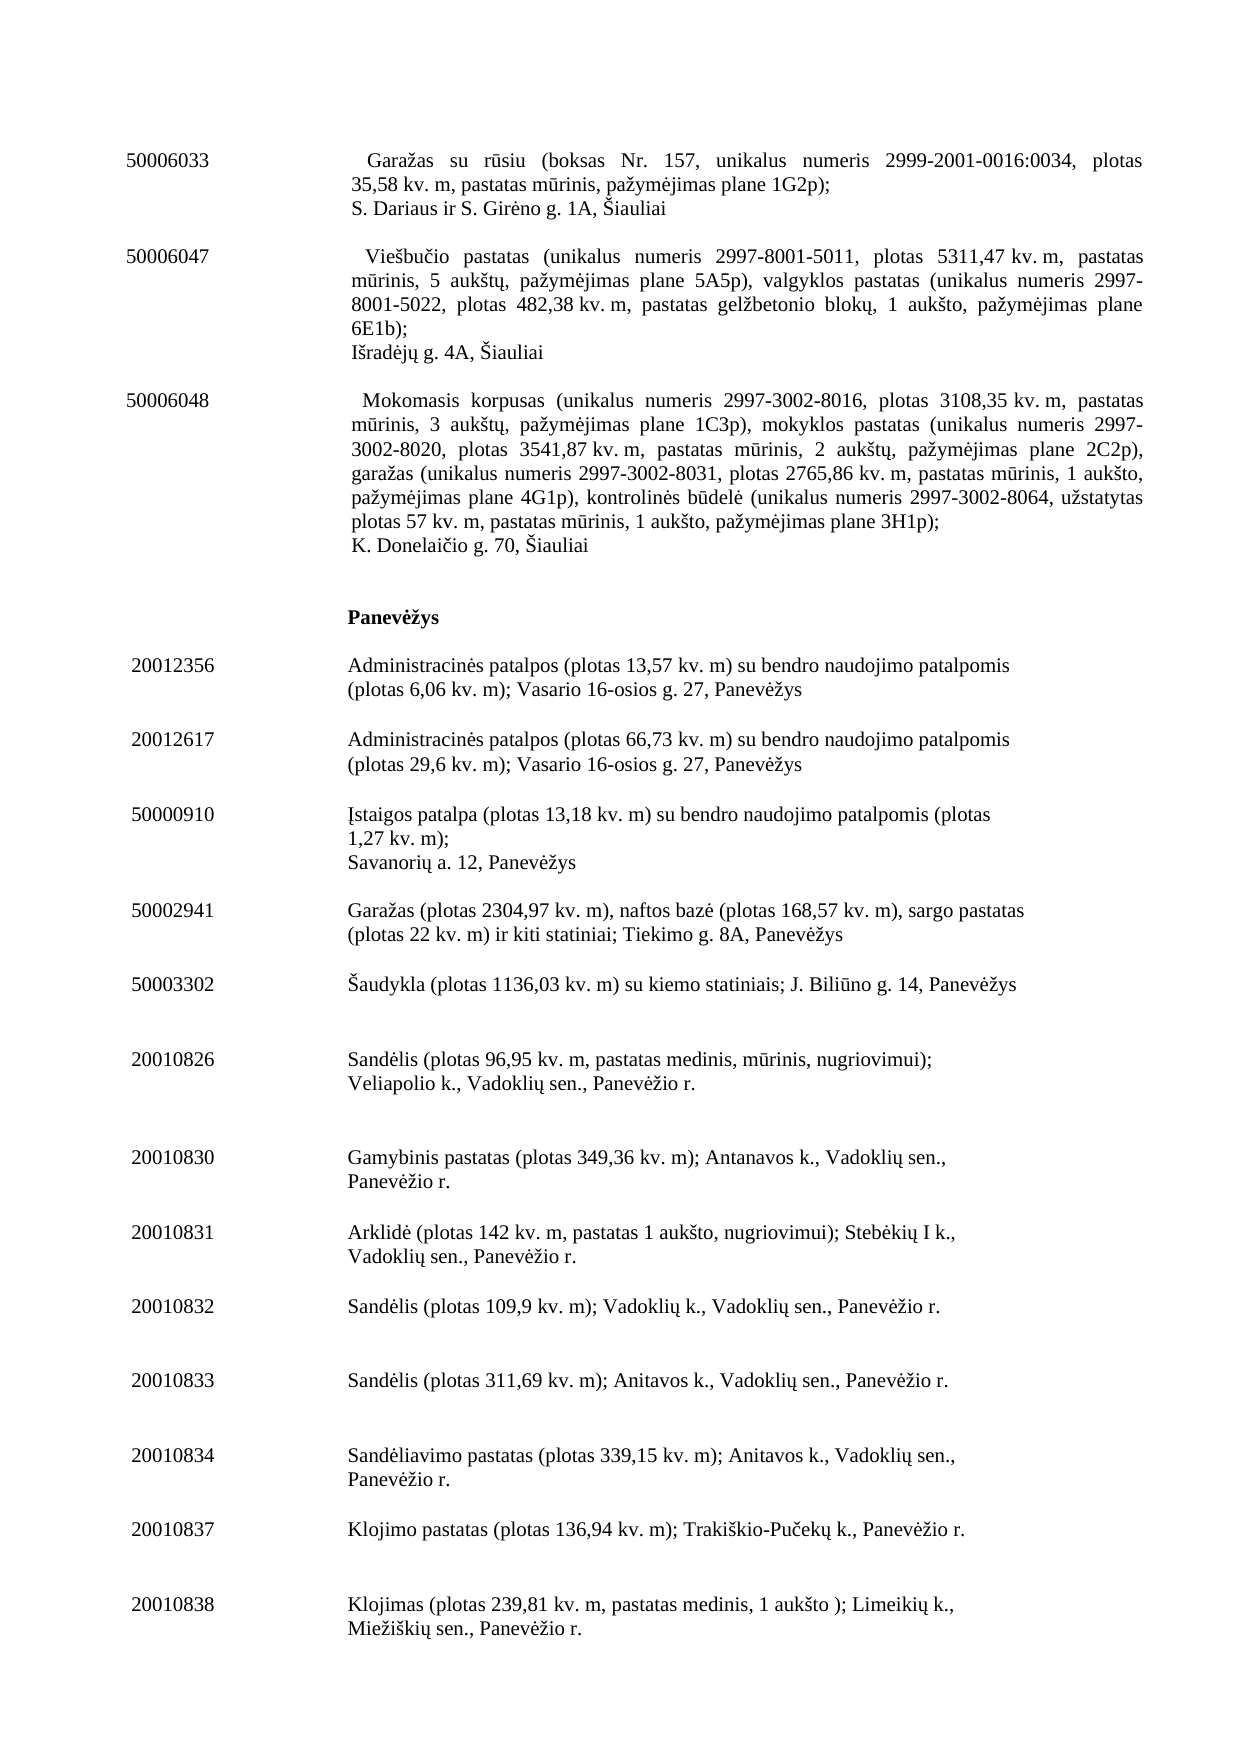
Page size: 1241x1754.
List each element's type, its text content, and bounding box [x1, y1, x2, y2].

table_cell [1170, 244, 1192, 388]
table_cell [1193, 1493, 1211, 1517]
table_cell [1170, 802, 1192, 874]
table_cell [1081, 1047, 1148, 1097]
table_cell [1163, 1517, 1170, 1567]
table_cell [1193, 1642, 1211, 1666]
table_cell [1170, 653, 1192, 703]
table_cell [1155, 1023, 1163, 1047]
table_cell [101, 802, 114, 874]
table_cell [101, 1294, 114, 1344]
table_cell Sandėlis (plotas 311,69 kv. m); Anitavos k., Vadoklių sen., Panevėžio r. [336, 1368, 1037, 1419]
table_cell [115, 605, 336, 629]
table_cell [1037, 898, 1077, 948]
table_cell [1163, 1145, 1170, 1196]
table_cell [1148, 1443, 1155, 1493]
table_cell [1163, 1220, 1170, 1270]
table_cell Mokomasis korpusas (unikalus numeris 2997-3002-8016, plotas 3108,35 kv. m, pastatas mūrinis, 3 aukštų, pažymėjimas plane 1C3p), mokyklos pastatas (unikalus numeris 2997-3002-8020, plotas 3541,87 kv. m, pastatas mūrinis, 2 aukštų, pažymėjimas plane 2C2p), garažas (unikalus numeris 2997-3002-8031, plotas 2765,86 kv. m, pastatas mūrinis, 1 aukšto, pažymėjimas plane 4G1p), kontrolinės būdelė (unikalus numeris 2997-3002-8064, užstatytas plotas 57 kv. m, pastatas mūrinis, 1 aukšto, pažymėjimas plane 3H1p); K. Donelaičio g. 70, Šiauliai [336, 388, 1155, 581]
table_cell [1077, 728, 1081, 778]
table_cell [1163, 1419, 1170, 1443]
table_cell [101, 973, 114, 1023]
table_cell [1170, 898, 1192, 948]
table_cell [1148, 1145, 1155, 1196]
table_cell [101, 1443, 114, 1493]
table_cell [1155, 874, 1163, 898]
table_cell [1155, 388, 1163, 581]
table_cell [115, 703, 1155, 727]
table_cell [1155, 629, 1163, 653]
table_cell [101, 244, 114, 388]
table_cell [1170, 629, 1192, 653]
table_cell [1077, 898, 1081, 948]
table_cell [1155, 1097, 1163, 1121]
table_cell [115, 874, 1155, 898]
table_cell [1163, 973, 1170, 1023]
table_cell 50006048 [115, 388, 336, 581]
table_cell [115, 1270, 1155, 1294]
table_cell [1193, 802, 1211, 874]
table_cell [1155, 1493, 1163, 1517]
table_cell [1163, 1443, 1170, 1493]
table_cell [115, 1493, 1155, 1517]
table_cell [1163, 629, 1170, 653]
table_cell [115, 948, 1155, 972]
table_cell [1193, 148, 1211, 244]
table_cell Viešbučio pastatas (unikalus numeris 2997-8001-5011, plotas 5311,47 kv. m, pastatas mūrinis, 5 aukštų, pažymėjimas plane 5A5p), valgyklos pastatas (unikalus numeris 2997-8001-5022, plotas 482,38 kv. m, pastatas gelžbetonio blokų, 1 aukšto, pažymėjimas plane 6E1b); Išradėjų g. 4A, Šiauliai [336, 244, 1155, 388]
table_cell [101, 898, 114, 948]
table_cell 20010838 [115, 1591, 336, 1642]
table_cell 20010826 [115, 1047, 336, 1097]
table_cell Administracinės patalpos (plotas 13,57 kv. m) su bendro naudojimo patalpomis (plotas 6,06 kv. m); Vasario 16-osios g. 27, Panevėžys [336, 653, 1037, 703]
table_cell 20012356 [115, 653, 336, 703]
table_cell [1193, 778, 1211, 802]
table_cell [101, 388, 114, 581]
table_cell [1155, 1196, 1163, 1219]
table_cell Gamybinis pastatas (plotas 349,36 kv. m); Antanavos k., Vadoklių sen., Panevėžio r. [336, 1145, 1037, 1196]
table_cell [115, 1642, 1155, 1666]
table_cell [1077, 1443, 1081, 1493]
table_cell [1163, 1493, 1170, 1517]
table_cell [101, 1196, 114, 1219]
table_cell [1155, 581, 1163, 605]
table_cell 50002941 [115, 898, 336, 948]
table_cell [1193, 1097, 1211, 1121]
table_cell [1155, 1642, 1163, 1666]
table_cell [101, 948, 114, 972]
table_cell [1193, 1517, 1211, 1567]
table_cell [1163, 1344, 1170, 1368]
table_cell [1193, 973, 1211, 1023]
table_cell Sandėliavimo pastatas (plotas 339,15 kv. m); Anitavos k., Vadoklių sen., Panevėžio r. [336, 1443, 1037, 1493]
table_cell [1170, 1517, 1192, 1567]
table_cell [1163, 605, 1170, 629]
table_cell [1081, 1517, 1148, 1567]
table_cell [1163, 244, 1170, 388]
table_cell [1148, 1047, 1155, 1097]
table_cell [1155, 605, 1163, 629]
table_cell [1037, 1145, 1077, 1196]
table_cell [1148, 802, 1155, 874]
table_cell [1193, 1294, 1211, 1344]
table_cell [1170, 1642, 1192, 1666]
table_cell [1037, 653, 1077, 703]
table_cell [1155, 1419, 1163, 1443]
table_cell [1081, 898, 1148, 948]
table_cell [115, 1568, 1155, 1591]
table_cell [1163, 581, 1170, 605]
table_cell [1077, 1220, 1081, 1270]
table_cell [1155, 1294, 1163, 1344]
table_cell [1193, 703, 1211, 727]
table_cell [1077, 973, 1081, 1023]
table_cell [1170, 581, 1192, 605]
table_cell [1170, 973, 1192, 1023]
table_cell [1081, 1294, 1148, 1344]
table_cell [1037, 1517, 1077, 1567]
table_cell [1163, 948, 1170, 972]
table_cell [1193, 1270, 1211, 1294]
table_cell [1170, 1368, 1192, 1419]
table_cell [1163, 653, 1170, 703]
table_cell [1155, 653, 1163, 703]
table_cell [1170, 1023, 1192, 1047]
table_cell [1163, 1642, 1170, 1666]
table_cell [1037, 1368, 1077, 1419]
table_cell [1163, 1591, 1170, 1642]
table_cell [1163, 802, 1170, 874]
table_cell [1155, 703, 1163, 727]
table_cell [101, 1121, 114, 1145]
table_cell [1163, 1047, 1170, 1097]
table_cell [115, 1023, 1155, 1047]
table_cell 20010832 [115, 1294, 336, 1344]
table_cell [1155, 728, 1163, 778]
table_cell 20010830 [115, 1145, 336, 1196]
table_cell [1193, 1443, 1211, 1493]
table_cell [1193, 728, 1211, 778]
table_cell [1193, 1591, 1211, 1642]
table_cell [1193, 605, 1211, 629]
table_cell [1170, 1196, 1192, 1219]
table_cell [1077, 802, 1081, 874]
table_cell [1148, 973, 1155, 1023]
table_cell [1170, 1097, 1192, 1121]
table_cell Klojimas (plotas 239,81 kv. m, pastatas medinis, 1 aukšto ); Limeikių k., Miežiškių sen., Panevėžio r. [336, 1591, 1037, 1642]
table_cell [1163, 1196, 1170, 1219]
table_cell [1193, 1047, 1211, 1097]
table_cell [1037, 802, 1077, 874]
table_cell [1155, 1047, 1163, 1097]
table_cell 20012617 [115, 728, 336, 778]
table_cell [1148, 1517, 1155, 1567]
table_cell [101, 1493, 114, 1517]
table_cell [1155, 948, 1163, 972]
table_cell [1163, 778, 1170, 802]
table_cell [1193, 244, 1211, 388]
table_cell [1081, 1368, 1148, 1419]
table_cell [1037, 1591, 1077, 1642]
table_cell [1081, 973, 1148, 1023]
table_cell [1155, 1145, 1163, 1196]
table_cell Klojimo pastatas (plotas 136,94 kv. m); Trakiškio-Pučekų k., Panevėžio r. [336, 1517, 1037, 1567]
table_cell [101, 703, 114, 727]
table_cell [101, 581, 114, 605]
table_cell [1193, 1344, 1211, 1368]
table_cell [101, 1568, 114, 1591]
table_cell [1163, 728, 1170, 778]
table_cell Garažas (plotas 2304,97 kv. m), naftos bazė (plotas 168,57 kv. m), sargo pastatas (plotas 22 kv. m) ir kiti statiniai; Tiekimo g. 8A, Panevėžys [336, 898, 1037, 948]
table_cell [1077, 1294, 1081, 1344]
table_cell Arklidė (plotas 142 kv. m, pastatas 1 aukšto, nugriovimui); Stebėkių I k., Vadoklių sen., Panevėžio r. [336, 1220, 1037, 1270]
table_cell [1193, 1196, 1211, 1219]
table_cell Sandėlis (plotas 109,9 kv. m); Vadoklių k., Vadoklių sen., Panevėžio r. [336, 1294, 1037, 1344]
table_cell [1170, 728, 1192, 778]
table_cell Panevėžys [336, 605, 1155, 629]
table_cell [1155, 1121, 1163, 1145]
table_cell [1155, 1443, 1163, 1493]
table_cell [1193, 388, 1211, 581]
table_cell [1155, 973, 1163, 1023]
table_cell [1170, 388, 1192, 581]
table_cell [101, 1368, 114, 1419]
table_cell [1193, 874, 1211, 898]
table_cell [115, 1419, 1155, 1443]
table_cell [1148, 1220, 1155, 1270]
table_cell [1170, 1047, 1192, 1097]
table_cell [115, 1097, 1155, 1121]
table_cell [1037, 1220, 1077, 1270]
table_cell [1155, 1220, 1163, 1270]
table_cell [1081, 728, 1148, 778]
table_cell [1155, 1568, 1163, 1591]
table_cell [1081, 1220, 1148, 1270]
table_cell [1155, 1591, 1163, 1642]
table_cell [1155, 148, 1163, 244]
table_cell [1155, 778, 1163, 802]
table_cell [1155, 1270, 1163, 1294]
table_cell 20010837 [115, 1517, 336, 1567]
table_cell [1163, 1121, 1170, 1145]
table_cell [336, 581, 1155, 605]
table_cell 50003302 [115, 973, 336, 1023]
table_cell [1193, 653, 1211, 703]
table_cell [1170, 1568, 1192, 1591]
table_cell [1037, 728, 1077, 778]
table_cell [1077, 653, 1081, 703]
table_cell [1148, 898, 1155, 948]
table_cell [1193, 948, 1211, 972]
table_cell [1081, 802, 1148, 874]
table_cell [1170, 1220, 1192, 1270]
table_cell 50006033 [115, 148, 336, 244]
table_cell [1155, 802, 1163, 874]
table_cell [101, 629, 114, 653]
table_cell [1163, 1568, 1170, 1591]
table_cell [1077, 1368, 1081, 1419]
table_cell [1148, 1368, 1155, 1419]
table_cell [1155, 244, 1163, 388]
table_cell [101, 1419, 114, 1443]
table_cell [1081, 1145, 1148, 1196]
table_cell 20010831 [115, 1220, 336, 1270]
table_cell [115, 581, 336, 605]
table_cell [101, 778, 114, 802]
table_cell [336, 629, 1155, 653]
table_cell [101, 1220, 114, 1270]
table_cell [1155, 1517, 1163, 1567]
table_cell [1148, 728, 1155, 778]
table_cell [1081, 1443, 1148, 1493]
table_cell [1077, 1591, 1081, 1642]
table_cell [1193, 1368, 1211, 1419]
table_cell [1163, 148, 1170, 244]
table_cell [1170, 148, 1192, 244]
table_cell [101, 1023, 114, 1047]
table_cell [1163, 388, 1170, 581]
table_cell [1148, 1294, 1155, 1344]
table_cell [1193, 1568, 1211, 1591]
table_cell [1170, 1443, 1192, 1493]
table_cell [101, 1145, 114, 1196]
table_cell [101, 1344, 114, 1368]
table_cell [1170, 1419, 1192, 1443]
table_cell [115, 1196, 1155, 1219]
table_cell [1081, 1591, 1148, 1642]
table_cell [1170, 1145, 1192, 1196]
table_cell Šaudykla (plotas 1136,03 kv. m) su kiemo statiniais; J. Biliūno g. 14, Panevėžys [336, 973, 1037, 1023]
table_cell [1170, 948, 1192, 972]
table_cell [1163, 1270, 1170, 1294]
table_cell [115, 629, 336, 653]
table_cell [101, 1517, 114, 1567]
table_cell [1155, 1344, 1163, 1368]
table_cell [101, 1097, 114, 1121]
table_cell [1077, 1145, 1081, 1196]
table_cell [1163, 1368, 1170, 1419]
table_cell [1163, 703, 1170, 727]
table_cell 50006047 [115, 244, 336, 388]
table_cell [115, 778, 1155, 802]
table_cell [1148, 653, 1155, 703]
table_cell [1193, 1121, 1211, 1145]
table_cell [1193, 581, 1211, 605]
table_cell [1037, 1047, 1077, 1097]
table_cell [1193, 898, 1211, 948]
table_cell [101, 653, 114, 703]
table_cell [1037, 1294, 1077, 1344]
table_cell [1170, 1344, 1192, 1368]
table_cell Sandėlis (plotas 96,95 kv. m, pastatas medinis, mūrinis, nugriovimui); Veliapolio k., Vadoklių sen., Panevėžio r. [336, 1047, 1037, 1097]
table_cell [1077, 1517, 1081, 1567]
table_cell [1077, 1047, 1081, 1097]
table_cell [1170, 1270, 1192, 1294]
table_cell [1163, 1294, 1170, 1344]
table_cell [1148, 1591, 1155, 1642]
table_cell [1170, 1294, 1192, 1344]
table_cell Administracinės patalpos (plotas 66,73 kv. m) su bendro naudojimo patalpomis (plotas 29,6 kv. m); Vasario 16-osios g. 27, Panevėžys [336, 728, 1037, 778]
table_cell [1037, 1443, 1077, 1493]
table_cell [115, 1121, 1155, 1145]
table_cell [101, 1270, 114, 1294]
table_cell [1170, 1121, 1192, 1145]
table_cell [1193, 1220, 1211, 1270]
table_cell [101, 728, 114, 778]
table_cell [101, 874, 114, 898]
table_cell [1163, 1023, 1170, 1047]
table_cell 50000910 [115, 802, 336, 874]
table_cell 20010833 [115, 1368, 336, 1419]
table_cell [1163, 874, 1170, 898]
table_cell [1170, 605, 1192, 629]
table_cell [1193, 629, 1211, 653]
table_cell [1193, 1145, 1211, 1196]
table_cell [1170, 703, 1192, 727]
table_cell [115, 1344, 1155, 1368]
table_cell [1081, 653, 1148, 703]
table_cell [1163, 1097, 1170, 1121]
table_cell [1037, 973, 1077, 1023]
table_cell Įstaigos patalpa (plotas 13,18 kv. m) su bendro naudojimo patalpomis (plotas 1,27 kv. m); Savanorių a. 12, Panevėžys [336, 802, 1037, 874]
table_cell [1155, 1368, 1163, 1419]
table_cell [101, 605, 114, 629]
table_cell [101, 148, 114, 244]
table_cell [101, 1591, 114, 1642]
table_cell [1163, 898, 1170, 948]
table_cell [1155, 898, 1163, 948]
table_cell [1170, 874, 1192, 898]
table_cell Garažas su rūsiu (boksas Nr. 157, unikalus numeris 2999-2001-0016:0034, plotas 35,58 kv. m, pastatas mūrinis, pažymėjimas plane 1G2p); S. Dariaus ir S. Girėno g. 1A, Šiauliai [336, 148, 1155, 244]
table_cell 20010834 [115, 1443, 336, 1493]
table_cell [101, 1047, 114, 1097]
table_cell [1193, 1419, 1211, 1443]
table_cell [101, 1642, 114, 1666]
table_cell [1193, 1023, 1211, 1047]
table_cell [1170, 1493, 1192, 1517]
table_cell [1170, 1591, 1192, 1642]
table_cell [1170, 778, 1192, 802]
